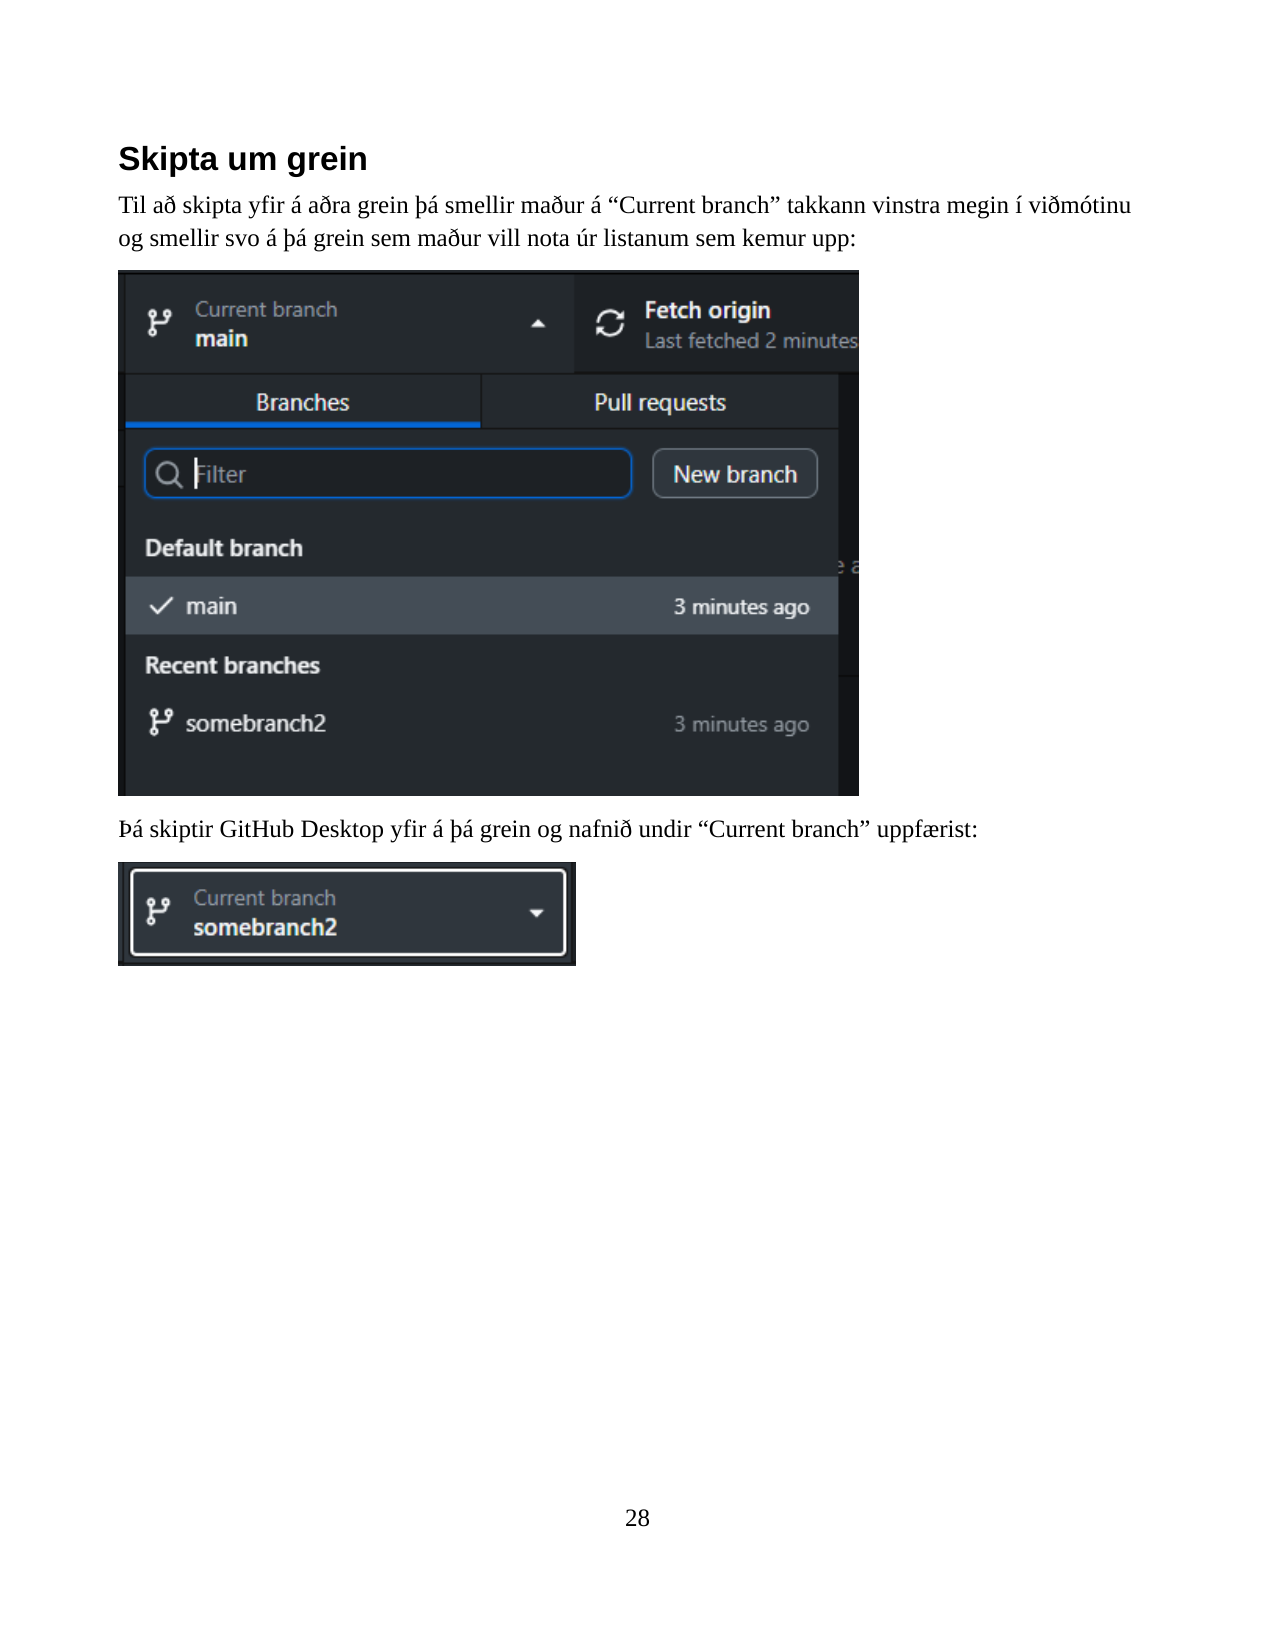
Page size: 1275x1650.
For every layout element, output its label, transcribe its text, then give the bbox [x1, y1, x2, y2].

picture [118, 270, 859, 796]
picture [118, 862, 576, 966]
subtitle Skipta um grein [118, 139, 1157, 177]
text Þá skiptir GitHub Desktop yfir á þá grein og nafnið undir “Current branch” uppfærist: [118, 814, 1157, 843]
text Til að skipta yfir á aðra grein þá smellir maður á “Current branch” takkann vinstra megin í viðmótinu og smellir svo á þá grein sem maður vill nota úr listanum sem kemur upp: [118, 190, 1157, 252]
